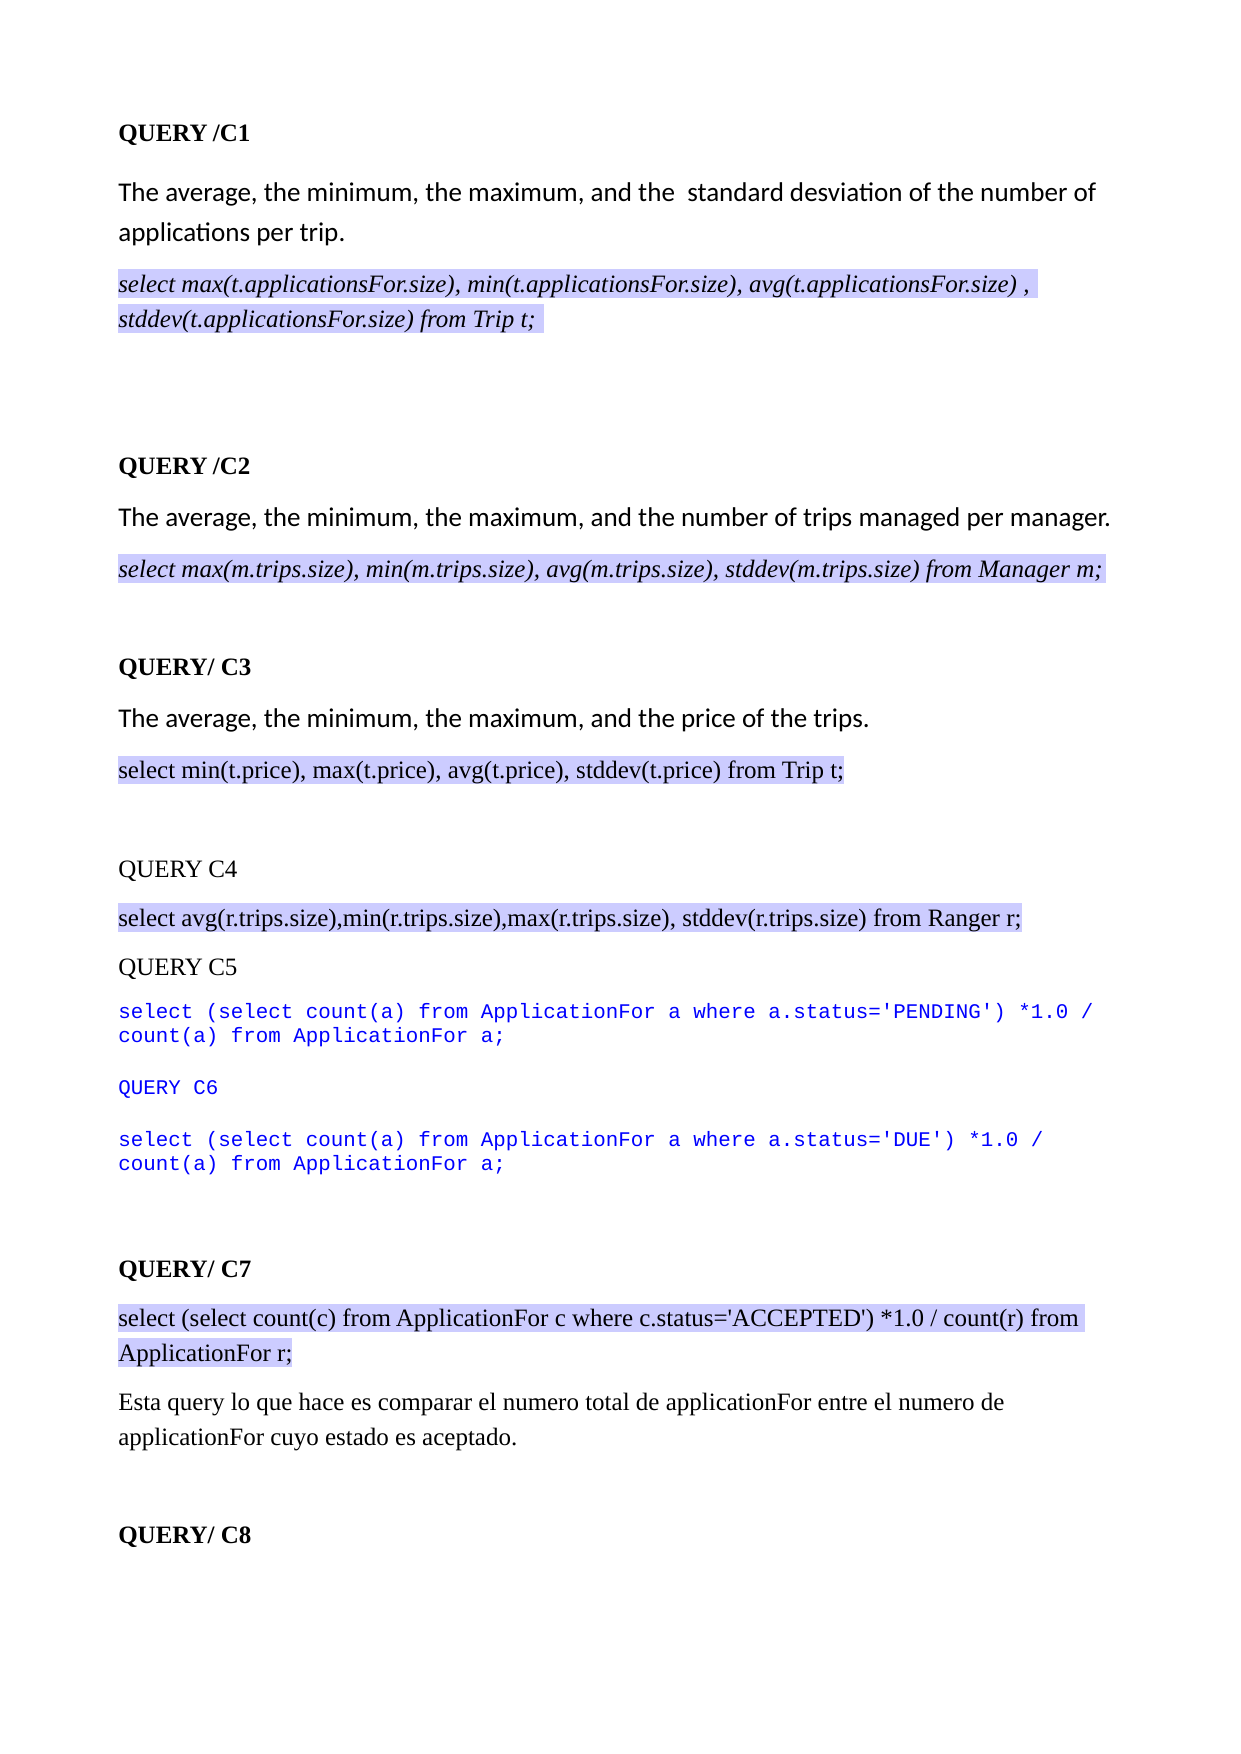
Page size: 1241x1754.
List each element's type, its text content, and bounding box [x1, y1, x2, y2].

text QUERY C4 [118, 854, 1122, 882]
text The average, the minimum, the maximum, and the standard desviation of the number of applications per trip. [118, 176, 1122, 248]
text select avg(r.trips.size),min(r.trips.size),max(r.trips.size), stddev(r.trips.size) from Ranger r; [118, 903, 1122, 932]
text select max(t.applicationsFor.size), min(t.applicationsFor.size), avg(t.applicationsFor.size) , stddev(t.applicationsFor.size) from Trip t; [118, 269, 1122, 333]
text QUERY/ C8 [118, 1520, 1122, 1548]
text select (select count(a) from ApplicationFor a where a.status='DUE') *1.0 / count(a) from ApplicationFor a; [118, 1129, 1122, 1177]
text select (select count(a) from ApplicationFor a where a.status='PENDING') *1.0 / count(a) from ApplicationFor a; [118, 1001, 1122, 1048]
text QUERY/ C3 [118, 652, 1122, 681]
text The average, the minimum, the maximum, and the number of trips managed per manager. [118, 500, 1122, 533]
text QUERY /C1 [118, 118, 1122, 147]
text Esta query lo que hace es comparar el numero total de applicationFor entre el numero de applicationFor cuyo estado es aceptado. [118, 1387, 1122, 1450]
text QUERY C6 [118, 1077, 1122, 1101]
text QUERY /C2 [118, 451, 1122, 480]
text QUERY C5 [118, 952, 1122, 981]
text select min(t.price), max(t.price), avg(t.price), stddev(t.price) from Trip t; [118, 756, 1122, 784]
text The average, the minimum, the maximum, and the price of the trips. [118, 701, 1122, 734]
text QUERY/ C7 [118, 1254, 1122, 1283]
text select (select count(c) from ApplicationFor c where c.status='ACCEPTED') *1.0 / count(r) from ApplicationFor r; [118, 1303, 1122, 1367]
text select max(m.trips.size), min(m.trips.size), avg(m.trips.size), stddev(m.trips.size) from Manager m; [118, 554, 1122, 583]
